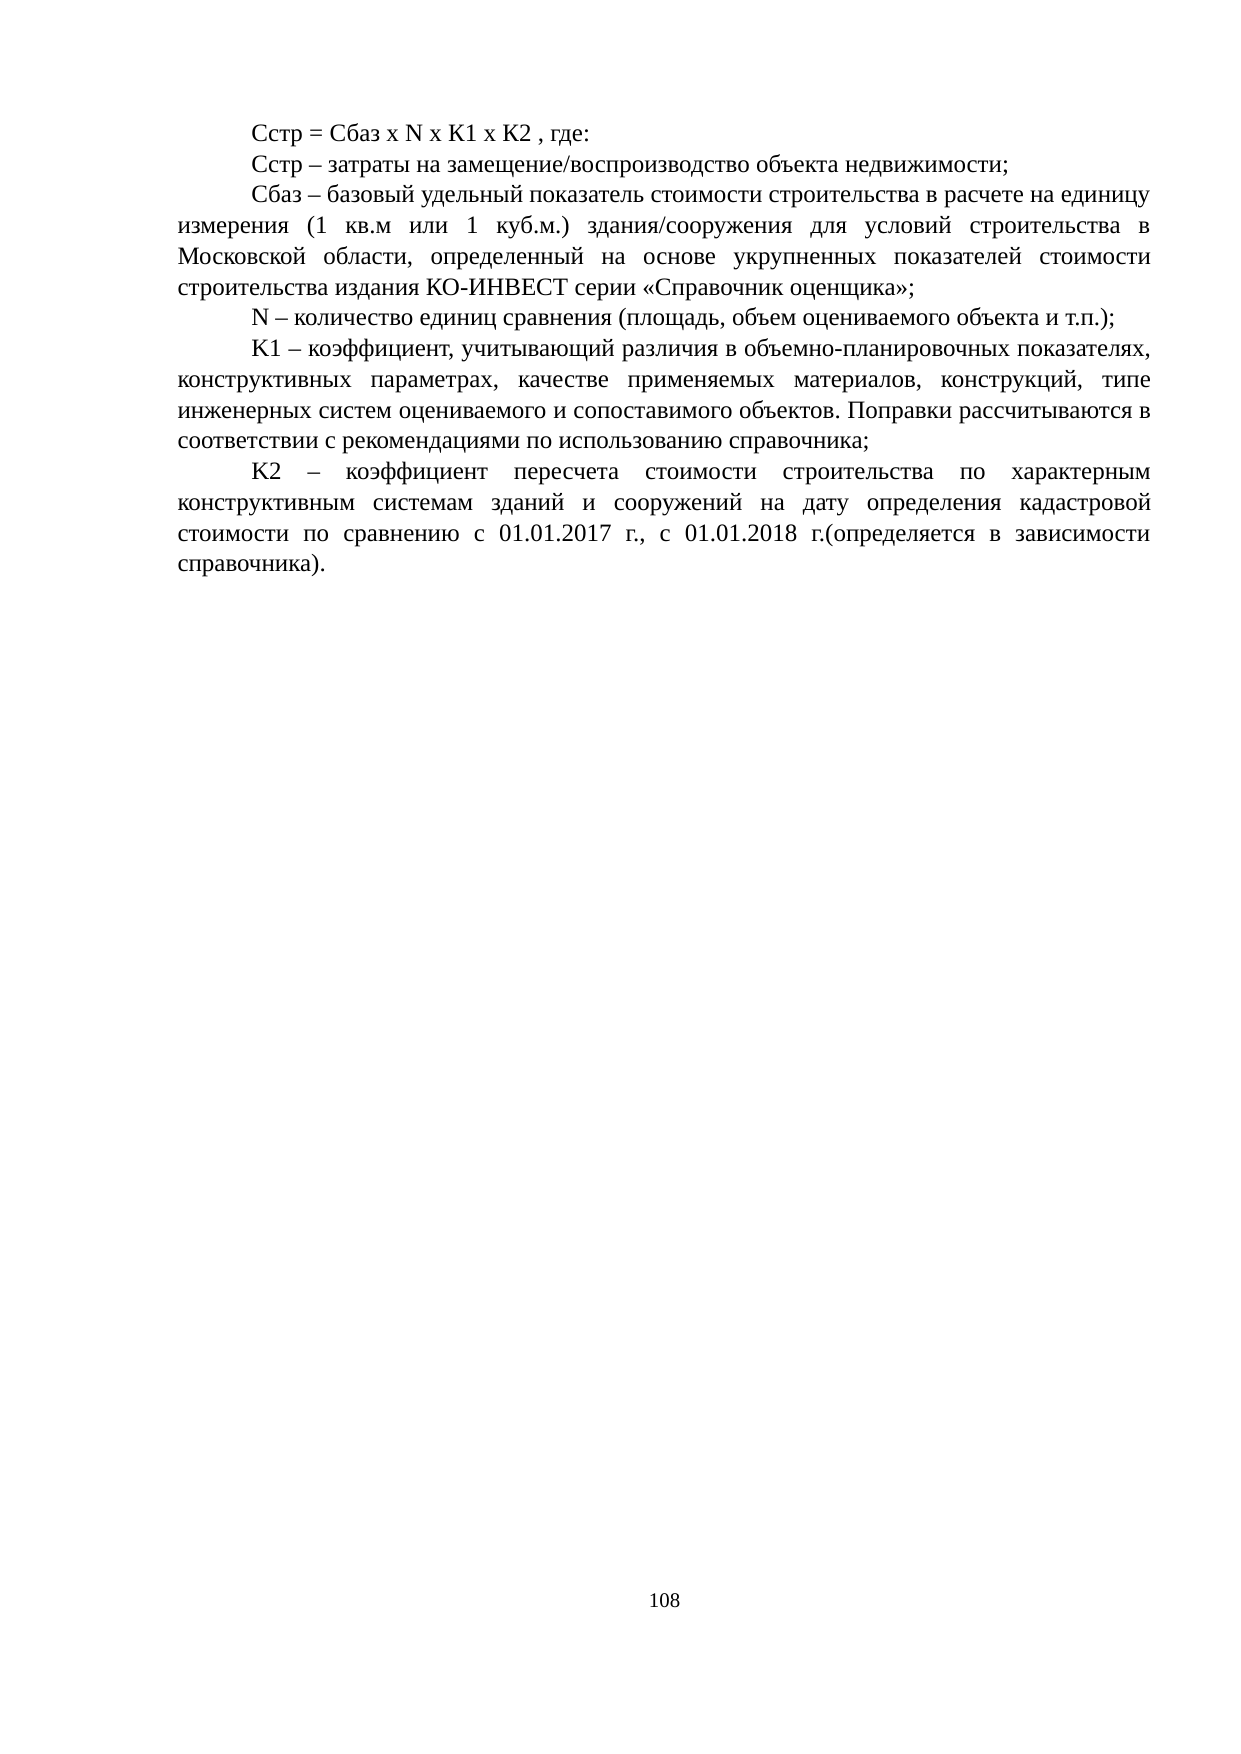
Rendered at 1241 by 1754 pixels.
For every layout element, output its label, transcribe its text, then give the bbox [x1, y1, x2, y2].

text Сстр = Сбаз х N х К1 х К2 , где: [177, 118, 1152, 147]
text Сстр – затраты на замещение/воспроизводство объекта недвижимости; [177, 149, 1152, 178]
text Сбаз – базовый удельный показатель стоимости строительства в расчете на единицу измерения (1 кв.м или 1 куб.м.) здания/сооружения для условий строительства в Московской области, определенный на основе укрупненных показателей стоимости строительства издания КО-ИНВЕСТ серии «Справочник оценщика»; [177, 179, 1152, 301]
text N – количество единиц сравнения (площадь, объем оцениваемого объекта и т.п.); [177, 302, 1152, 331]
text K2 – коэффициент пересчета стоимости строительства по характерным конструктивным системам зданий и сооружений на дату определения кадастровой стоимости по сравнению с 01.01.2017 г., с 01.01.2018 г.(определяется в зависимости справочника). [177, 456, 1152, 577]
text K1 – коэффициент, учитывающий различия в объемно-планировочных показателях, конструктивных параметрах, качестве применяемых материалов, конструкций, типе инженерных систем оцениваемого и сопоставимого объектов. Поправки рассчитываются в соответствии с рекомендациями по использованию справочника; [177, 333, 1152, 454]
